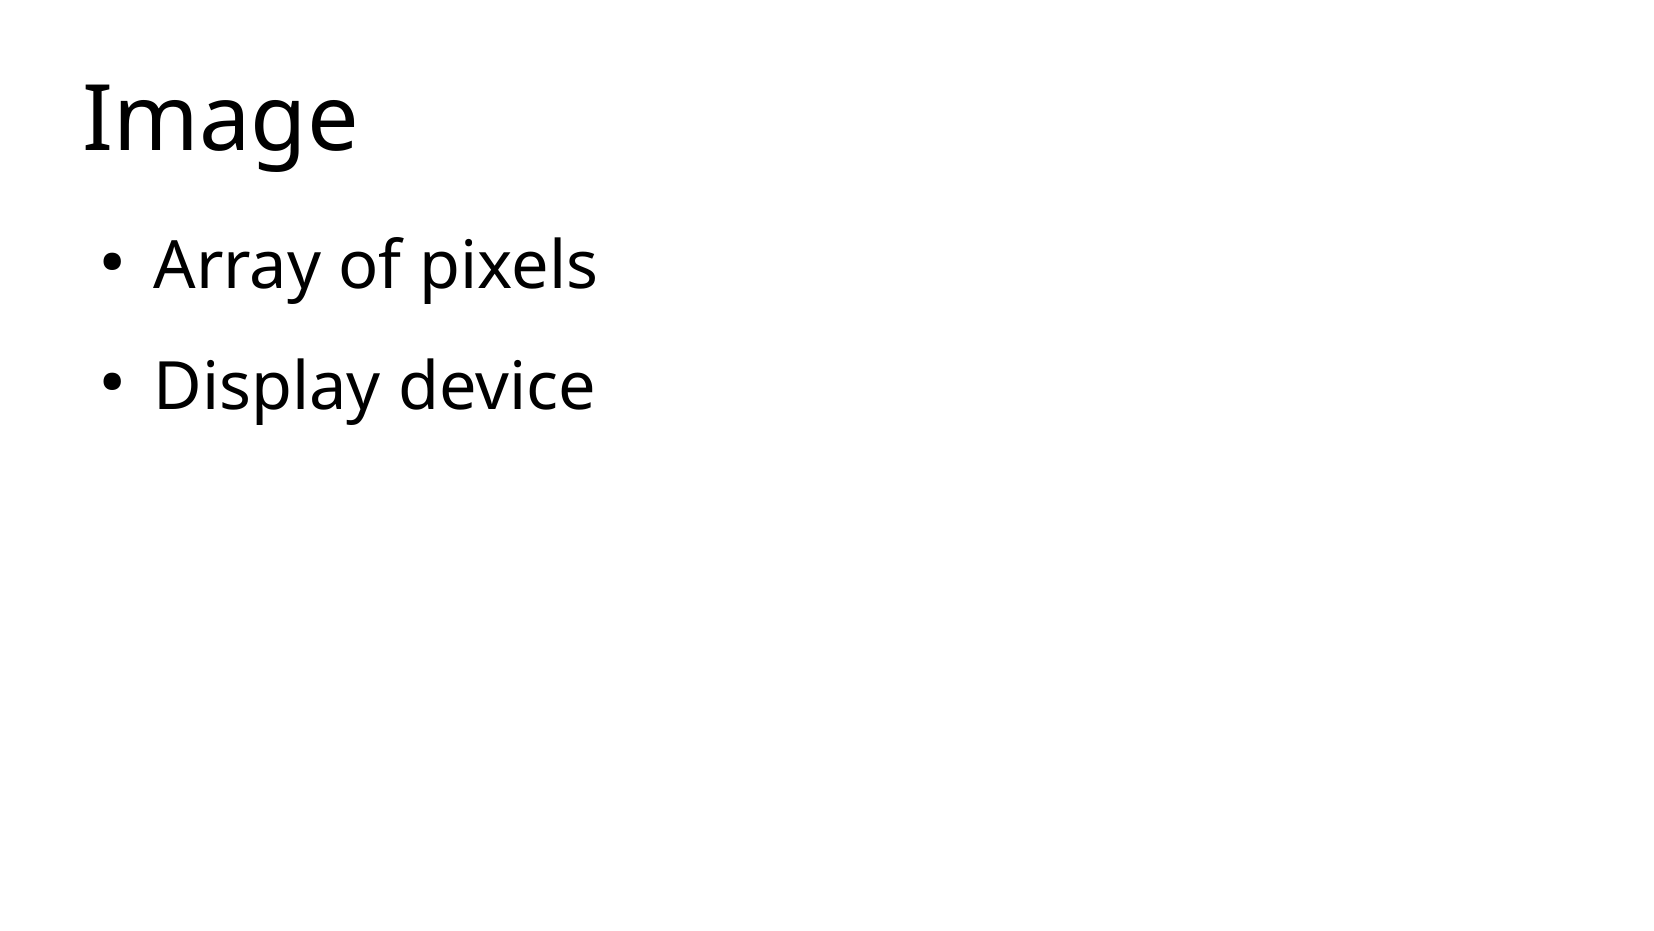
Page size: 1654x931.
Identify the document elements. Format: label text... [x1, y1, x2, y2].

list Array of pixels Display device [82, 217, 1571, 758]
title Image [82, 37, 1571, 193]
